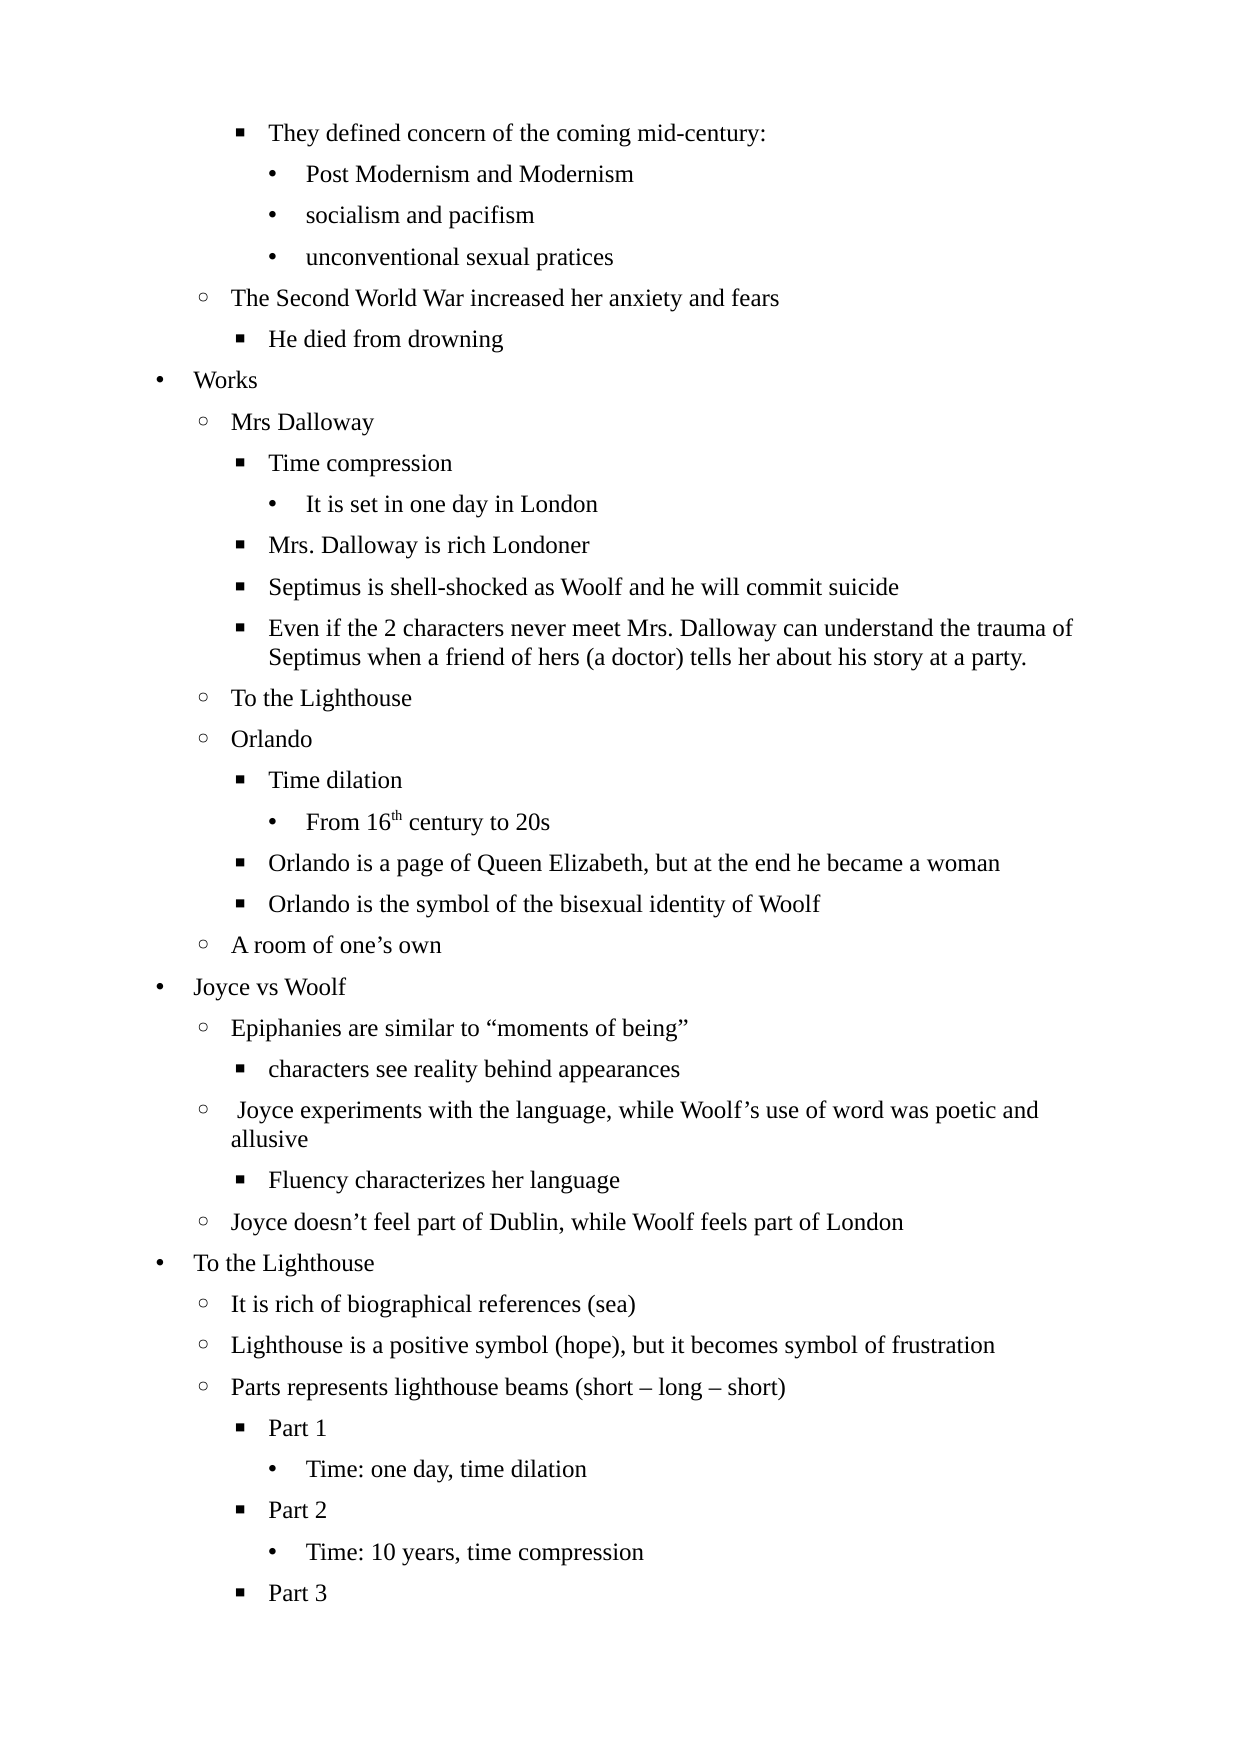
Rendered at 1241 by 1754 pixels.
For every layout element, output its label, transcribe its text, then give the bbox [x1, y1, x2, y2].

list To the Lighthouse [193, 683, 1122, 712]
list Septimus is shell-shocked as Woolf and he will commit suicide [231, 572, 1122, 601]
list Part 1 [231, 1413, 1122, 1442]
list unconventional sexual pratices [268, 242, 1122, 271]
list Works [156, 366, 1122, 394]
list Joyce vs Woolf [156, 972, 1122, 1001]
list He died from drowning [231, 324, 1122, 353]
list Fluency characterizes her language [231, 1166, 1122, 1194]
list Parts represents lighthouse beams (short – long – short) [193, 1372, 1122, 1401]
list Time dilation [231, 766, 1122, 794]
list They defined concern of the coming mid-century: [231, 118, 1122, 147]
list Time compression [231, 448, 1122, 477]
list socialism and pacifism [268, 201, 1122, 229]
list A room of one’s own [193, 931, 1122, 959]
list The Second World War increased her anxiety and fears [193, 283, 1122, 312]
list characters see reality behind appearances [231, 1054, 1122, 1083]
list Joyce doesn’t feel part of Dublin, while Woolf feels part of London [193, 1207, 1122, 1236]
list Orlando is the symbol of the bisexual identity of Woolf [231, 889, 1122, 918]
list Mrs Dalloway [193, 407, 1122, 436]
list Lighthouse is a positive symbol (hope), but it becomes symbol of frustration [193, 1331, 1122, 1359]
list From 16th century to 20s [268, 807, 1122, 836]
list To the Lighthouse [156, 1248, 1122, 1277]
list Orlando is a page of Queen Elizabeth, but at the end he became a woman [231, 848, 1122, 877]
list Even if the 2 characters never meet Mrs. Dalloway can understand the trauma of Septimus when a friend of hers (a doctor) tells her about his story at a party. [231, 613, 1122, 671]
list Time: one day, time dilation [268, 1454, 1122, 1483]
list Time: 10 years, time compression [268, 1537, 1122, 1566]
list Part 3 [231, 1578, 1122, 1607]
list Joyce experiments with the language, while Woolf’s use of word was poetic and allusive [193, 1096, 1122, 1153]
list Epiphanies are similar to “moments of being” [193, 1013, 1122, 1042]
list Part 2 [231, 1496, 1122, 1524]
list Mrs. Dalloway is rich Londoner [231, 531, 1122, 559]
list Post Modernism and Modernism [268, 159, 1122, 188]
list It is set in one day in London [268, 489, 1122, 518]
list Orlando [193, 724, 1122, 753]
list It is rich of biographical references (sea) [193, 1289, 1122, 1318]
